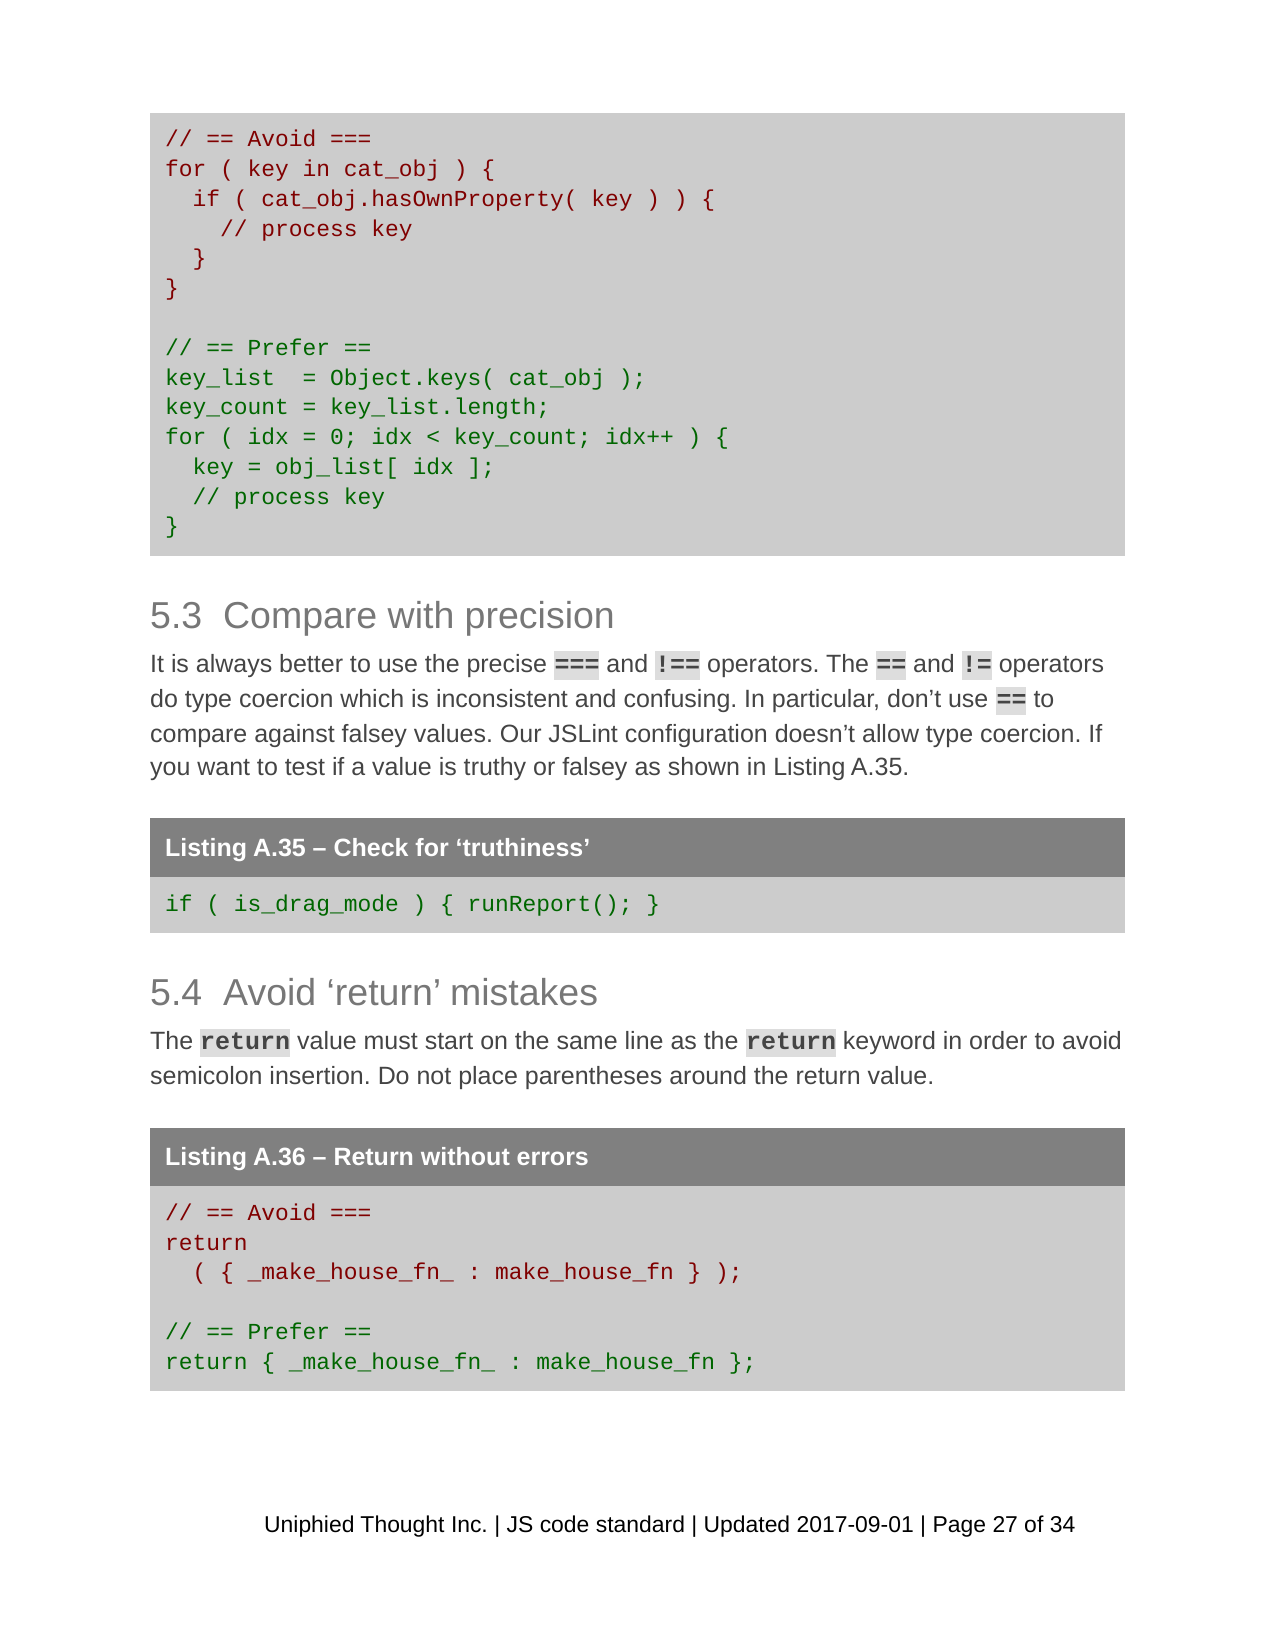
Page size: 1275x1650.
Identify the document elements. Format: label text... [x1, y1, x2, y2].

subtitle Avoid ‘return’ mistakes [150, 971, 1125, 1014]
text The return value must start on the same line as the return keyword in order to avoid semicolon insertion. Do not place parentheses around the return value. [150, 1026, 1125, 1090]
table_header Listing A.36 – Return without errors [150, 1128, 1125, 1186]
table_header Listing A.35 – Check for ‘truthiness’ [150, 818, 1125, 877]
text It is always better to use the precise === and !== operators. The == and != operators do type coercion which is inconsistent and confusing. In particular, don’t use == to compare against falsey values. Our JSLint configuration doesn’t allow type coercion. If you want to test if a value is truthy or falsey as shown in Listing A.35. [150, 649, 1125, 781]
table_cell // == Avoid === return ( { _make_house_fn_ : make_house_fn } ); // == Prefer == return { _make_house_fn_ : make_house_fn }; [150, 1186, 1125, 1391]
table_cell if ( is_drag_mode ) { runReport(); } [150, 877, 1125, 933]
subtitle Compare with precision [150, 593, 1125, 636]
table_cell // == Avoid === for ( key in cat_obj ) { if ( cat_obj.hasOwnProperty( key ) ) { // process key } } // == Prefer == key_list = Object.keys( cat_obj ); key_count = key_list.length; for ( idx = 0; idx < key_count; idx++ ) { key = obj_list[ idx ]; // process key } [150, 113, 1125, 556]
